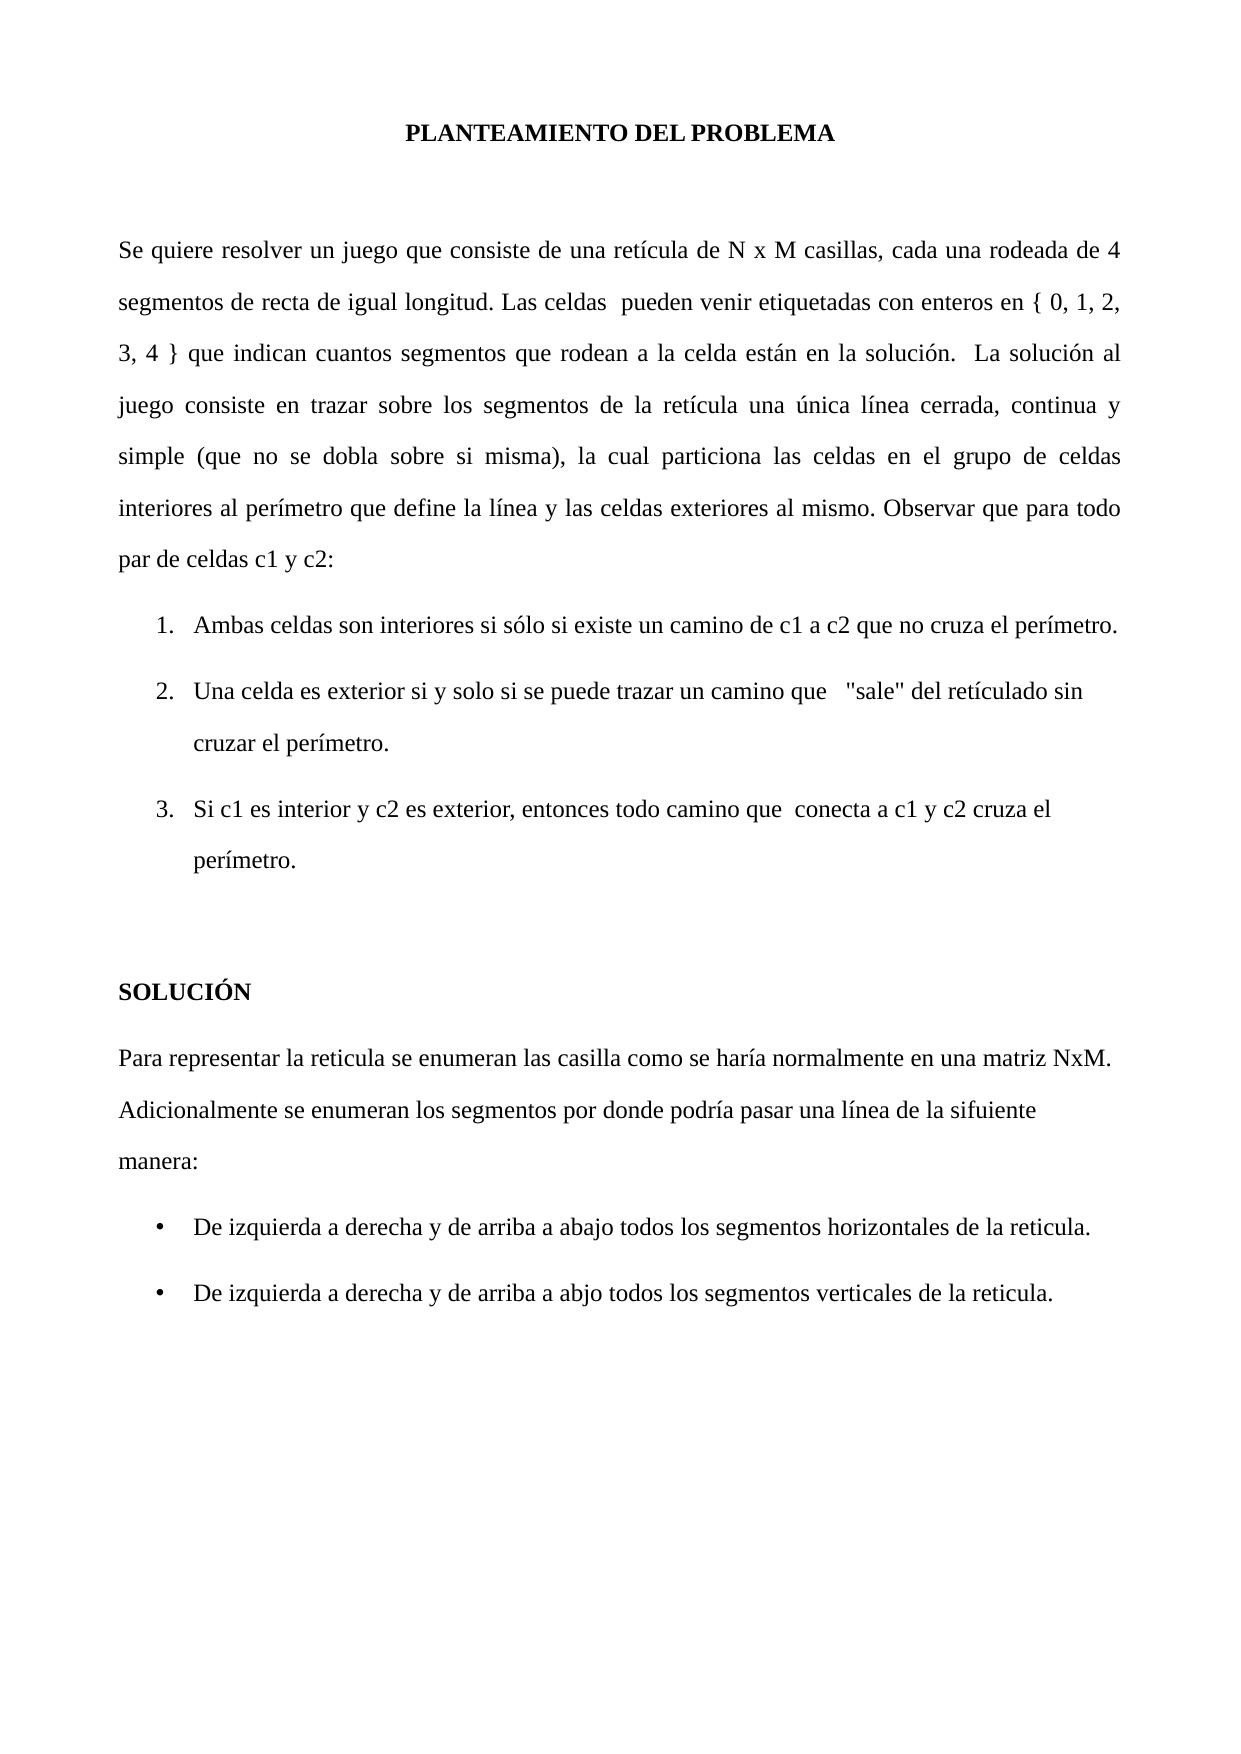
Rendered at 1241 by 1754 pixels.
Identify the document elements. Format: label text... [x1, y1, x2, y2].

text SOLUCIÓN [118, 977, 1122, 1006]
list Si c1 es interior y c2 es exterior, entonces todo camino que conecta a c1 y c2 cruza el perímetro. [156, 794, 1122, 874]
text Se quiere resolver un juego que consiste de una retícula de N x M casillas, cada una rodeada de 4 segmentos de recta de igual longitud. Las celdas pueden venir etiquetadas con enteros en { 0, 1, 2, 3, 4 } que indican cuantos segmentos que rodean a la celda están en la solución. La solución al juego consiste en trazar sobre los segmentos de la retícula una única línea cerrada, continua y simple (que no se dobla sobre si misma), la cual particiona las celdas en el grupo de celdas interiores al perímetro que define la línea y las celdas exteriores al mismo. Observar que para todo par de celdas c1 y c2: [118, 236, 1122, 573]
text PLANTEAMIENTO DEL PROBLEMA [118, 118, 1122, 147]
list Ambas celdas son interiores si sólo si existe un camino de c1 a c2 que no cruza el perímetro. [156, 610, 1122, 639]
list De izquierda a derecha y de arriba a abjo todos los segmentos verticales de la reticula. [156, 1278, 1122, 1307]
list De izquierda a derecha y de arriba a abajo todos los segmentos horizontales de la reticula. [156, 1212, 1122, 1241]
text Para representar la reticula se enumeran las casilla como se haría normalmente en una matriz NxM. Adicionalmente se enumeran los segmentos por donde podría pasar una línea de la sifuiente manera: [118, 1043, 1122, 1175]
list Una celda es exterior si y solo si se puede trazar un camino que "sale" del retículado sin cruzar el perímetro. [156, 676, 1122, 757]
